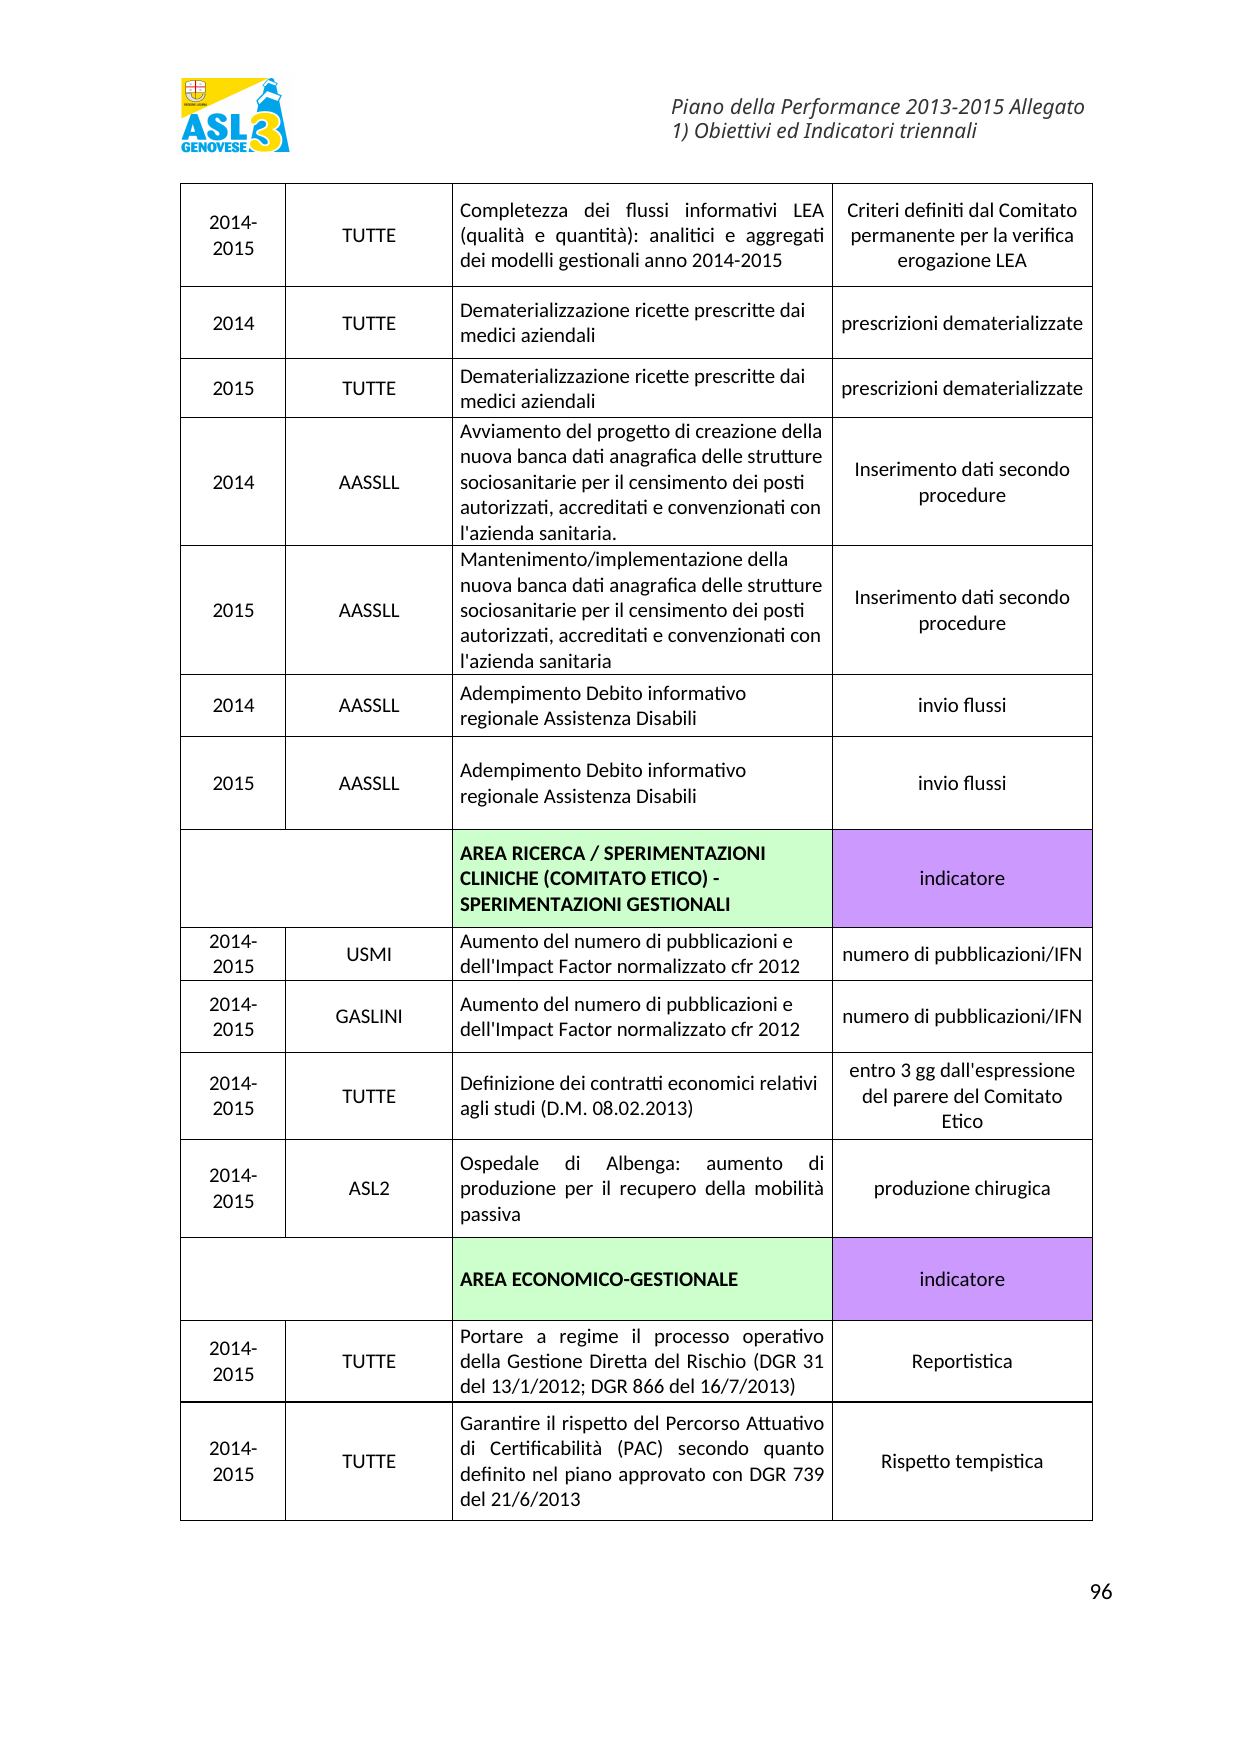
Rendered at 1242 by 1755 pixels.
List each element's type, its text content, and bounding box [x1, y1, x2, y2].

table_cell Reportistica [833, 1321, 1092, 1401]
table_cell 2014 [181, 675, 285, 736]
table_cell 2014-2015 [181, 928, 285, 979]
table_cell Rispetto tempistica [833, 1403, 1092, 1519]
table_cell 2014-2015 [181, 1053, 285, 1138]
table_cell indicatore [833, 1238, 1092, 1320]
table_cell numero di pubblicazioni/IFN [833, 928, 1092, 979]
table_cell prescrizioni dematerializzate [833, 287, 1092, 358]
table_cell entro 3 gg dall'espressione del parere del Comitato Etico [833, 1053, 1092, 1138]
table_cell Ospedale di Albenga: aumento di produzione per il recupero della mobilità passiva [453, 1140, 832, 1237]
table_cell GASLINI [286, 981, 452, 1052]
table_cell AASSLL [286, 737, 452, 829]
table_cell AASSLL [286, 546, 452, 673]
table_cell TUTTE [286, 1403, 452, 1519]
table_cell TUTTE [286, 184, 452, 286]
table_cell 2014-2015 [181, 1403, 285, 1519]
table_cell Portare a regime il processo operativo della Gestione Diretta del Rischio (DGR 31 del 13/1/2012; DGR 866 del 16/7/2013) [453, 1321, 832, 1401]
table_cell Completezza dei flussi informativi LEA (qualità e quantità): analitici e aggregati dei modelli gestionali anno 2014-2015 [453, 184, 832, 286]
table_cell Aumento del numero di pubblicazioni e dell'Impact Factor normalizzato cfr 2012 [453, 928, 832, 979]
table_cell 2014 [181, 418, 285, 545]
table_cell TUTTE [286, 1053, 452, 1138]
table_cell Inserimento dati secondo procedure [833, 418, 1092, 545]
table_cell indicatore [833, 830, 1092, 927]
table_cell [181, 1238, 452, 1320]
table_cell 2014-2015 [181, 1321, 285, 1401]
table_cell Dematerializzazione ricette prescritte dai medici aziendali [453, 359, 832, 417]
table_cell 2015 [181, 546, 285, 673]
table_cell TUTTE [286, 287, 452, 358]
table_cell Inserimento dati secondo procedure [833, 546, 1092, 673]
table_cell Mantenimento/implementazione della nuova banca dati anagrafica delle strutture sociosanitarie per il censimento dei posti autorizzati, accreditati e convenzionati con l'azienda sanitaria [453, 546, 832, 673]
table_cell TUTTE [286, 1321, 452, 1401]
table_cell invio flussi [833, 675, 1092, 736]
table_cell [181, 830, 452, 927]
table_cell invio flussi [833, 737, 1092, 829]
table_cell USMI [286, 928, 452, 979]
table_cell AASSLL [286, 675, 452, 736]
table_cell Adempimento Debito informativo regionale Assistenza Disabili [453, 675, 832, 736]
table_cell TUTTE [286, 359, 452, 417]
table_cell 2015 [181, 737, 285, 829]
table_cell produzione chirugica [833, 1140, 1092, 1237]
table_cell 2014 [181, 287, 285, 358]
table_cell prescrizioni dematerializzate [833, 359, 1092, 417]
table_cell Definizione dei contratti economici relativi agli studi (D.M. 08.02.2013) [453, 1053, 832, 1138]
table_cell AASSLL [286, 418, 452, 545]
table_cell Avviamento del progetto di creazione della nuova banca dati anagrafica delle strutture sociosanitarie per il censimento dei posti autorizzati, accreditati e convenzionati con l'azienda sanitaria. [453, 418, 832, 545]
table_cell 2014-2015 [181, 1140, 285, 1237]
table_cell AREA ECONOMICO-GESTIONALE [453, 1238, 832, 1320]
table_cell Dematerializzazione ricette prescritte dai medici aziendali [453, 287, 832, 358]
table_cell 2015 [181, 359, 285, 417]
table_cell Criteri definiti dal Comitato permanente per la verifica erogazione LEA [833, 184, 1092, 286]
table_cell ASL2 [286, 1140, 452, 1237]
table_cell AREA RICERCA / SPERIMENTAZIONI CLINICHE (COMITATO ETICO) - SPERIMENTAZIONI GESTIONALI [453, 830, 832, 927]
table_cell Adempimento Debito informativo regionale Assistenza Disabili [453, 737, 832, 829]
table_cell numero di pubblicazioni/IFN [833, 981, 1092, 1052]
table_cell 2014-2015 [181, 184, 285, 286]
table_cell Garantire il rispetto del Percorso Attuativo di Certificabilità (PAC) secondo quanto definito nel piano approvato con DGR 739 del 21/6/2013 [453, 1403, 832, 1519]
table_cell Aumento del numero di pubblicazioni e dell'Impact Factor normalizzato cfr 2012 [453, 981, 832, 1052]
table_cell 2014-2015 [181, 981, 285, 1052]
